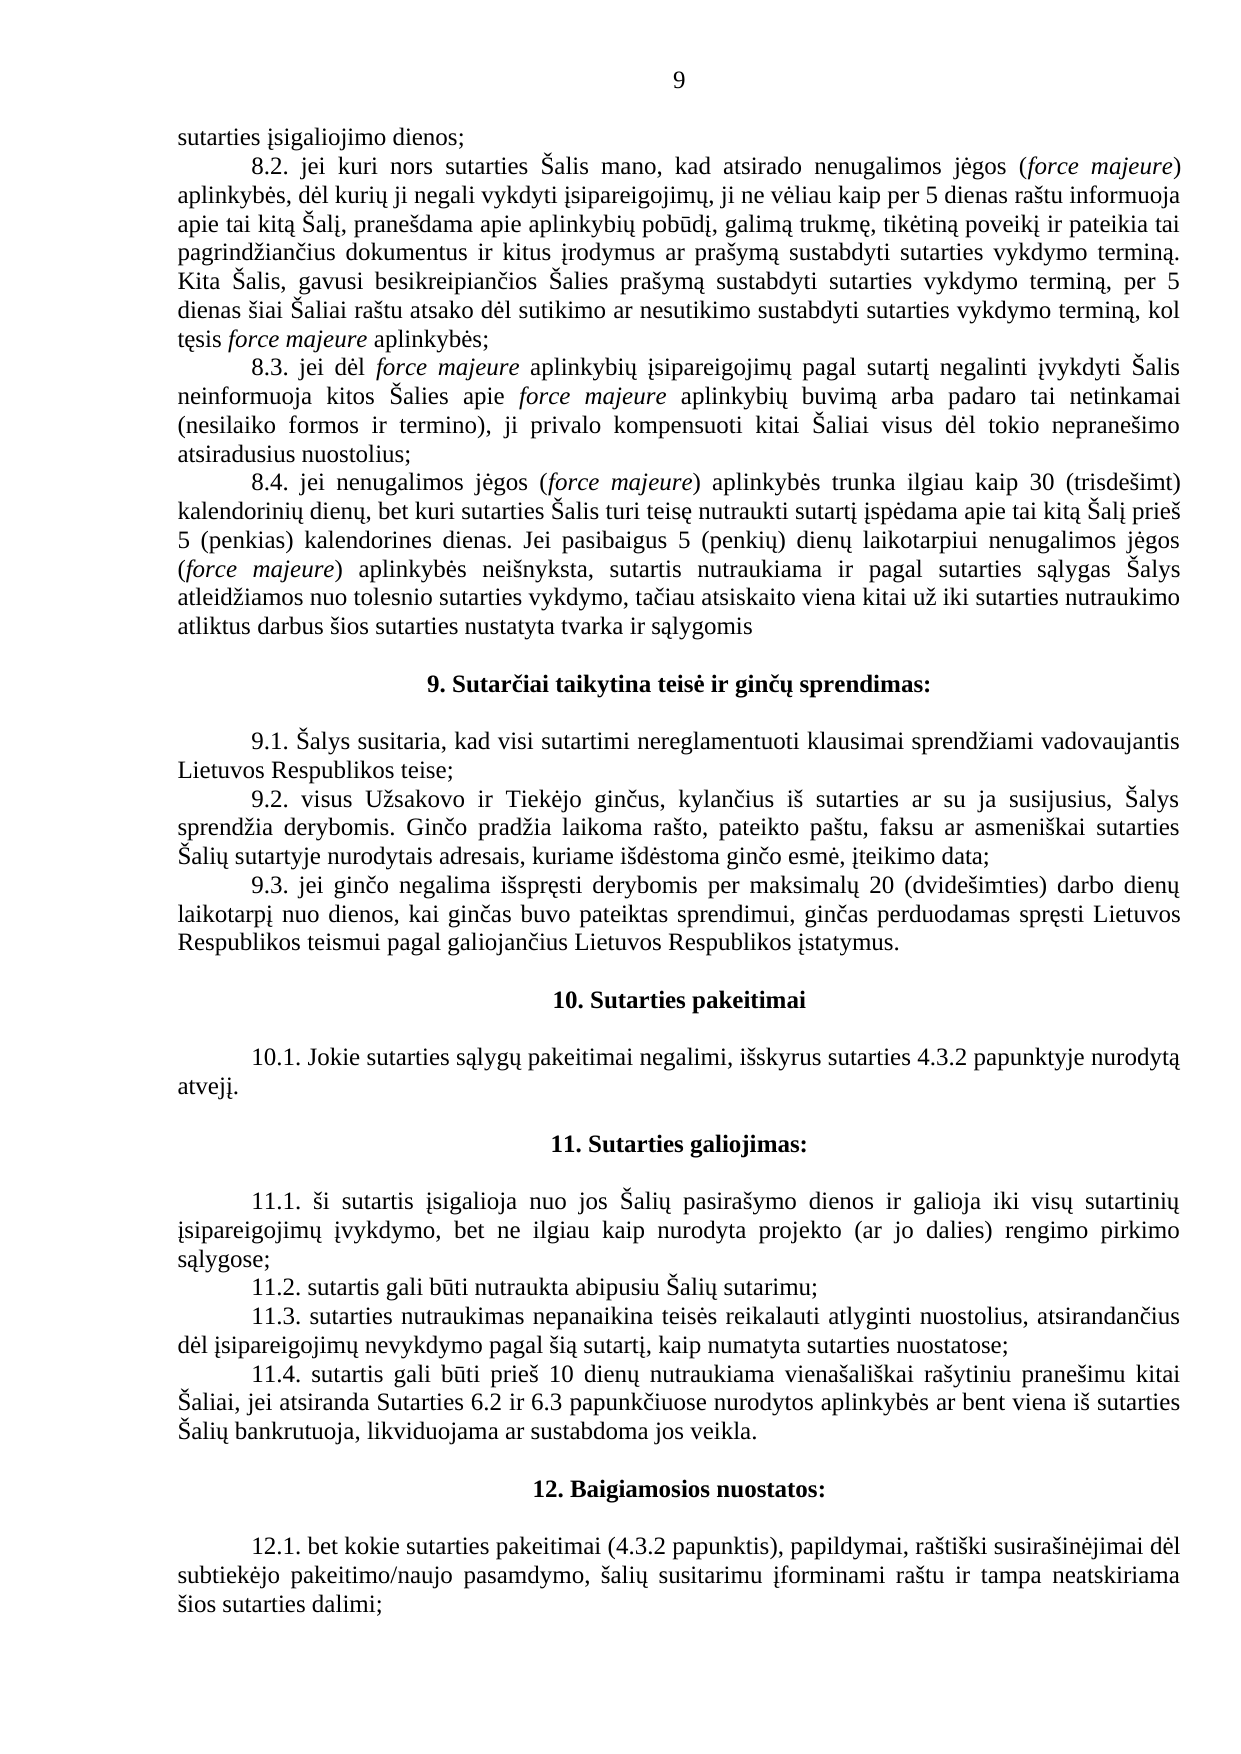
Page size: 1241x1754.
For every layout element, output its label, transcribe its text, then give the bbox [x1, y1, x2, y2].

text 11.2. sutartis gali būti nutraukta abipusiu Šalių sutarimu; [177, 1272, 1181, 1301]
text 11.4. sutartis gali būti prieš 10 dienų nutraukiama vienašališkai rašytiniu pranešimu kitai Šaliai, jei atsiranda Sutarties 6.2 ir 6.3 papunkčiuose nurodytos aplinkybės ar bent viena iš sutarties Šalių bankrutuoja, likviduojama ar sustabdoma jos veikla. [177, 1359, 1181, 1445]
text 8.2. jei kuri nors sutarties Šalis mano, kad atsirado nenugalimos jėgos (force majeure) aplinkybės, dėl kurių ji negali vykdyti įsipareigojimų, ji ne vėliau kaip per 5 dienas raštu informuoja apie tai kitą Šalį, pranešdama apie aplinkybių pobūdį, galimą trukmę, tikėtiną poveikį ir pateikia tai pagrindžiančius dokumentus ir kitus įrodymus ar prašymą sustabdyti sutarties vykdymo terminą. Kita Šalis, gavusi besikreipiančios Šalies prašymą sustabdyti sutarties vykdymo terminą, per 5 dienas šiai Šaliai raštu atsako dėl sutikimo ar nesutikimo sustabdyti sutarties vykdymo terminą, kol tęsis force majeure aplinkybės; [177, 151, 1181, 352]
text 11.3. sutarties nutraukimas nepanaikina teisės reikalauti atlyginti nuostolius, atsirandančius dėl įsipareigojimų nevykdymo pagal šią sutartį, kaip numatyta sutarties nuostatose; [177, 1301, 1181, 1359]
text 10.1. Jokie sutarties sąlygų pakeitimai negalimi, išskyrus sutarties 4.3.2 papunktyje nurodytą atvejį. [177, 1042, 1181, 1100]
text 12. Baigiamosios nuostatos: [177, 1474, 1181, 1502]
text 8.4. jei nenugalimos jėgos (force majeure) aplinkybės trunka ilgiau kaip 30 (trisdešimt) kalendorinių dienų, bet kuri sutarties Šalis turi teisę nutraukti sutartį įspėdama apie tai kitą Šalį prieš 5 (penkias) kalendorines dienas. Jei pasibaigus 5 (penkių) dienų laikotarpiui nenugalimos jėgos (force majeure) aplinkybės neišnyksta, sutartis nutraukiama ir pagal sutarties sąlygas Šalys atleidžiamos nuo tolesnio sutarties vykdymo, tačiau atsiskaito viena kitai už iki sutarties nutraukimo atliktus darbus šios sutarties nustatyta tvarka ir sąlygomis [177, 467, 1181, 640]
text 8.3. jei dėl force majeure aplinkybių įsipareigojimų pagal sutartį negalinti įvykdyti Šalis neinformuoja kitos Šalies apie force majeure aplinkybių buvimą arba padaro tai netinkamai (nesilaiko formos ir termino), ji privalo kompensuoti kitai Šaliai visus dėl tokio nepranešimo atsiradusius nuostolius; [177, 352, 1181, 467]
text 10. Sutarties pakeitimai [177, 985, 1181, 1014]
text 9.3. jei ginčo negalima išspręsti derybomis per maksimalų 20 (dvidešimties) darbo dienų laikotarpį nuo dienos, kai ginčas buvo pateiktas sprendimui, ginčas perduodamas spręsti Lietuvos Respublikos teismui pagal galiojančius Lietuvos Respublikos įstatymus. [177, 870, 1181, 956]
text 11. Sutarties galiojimas: [177, 1129, 1181, 1157]
text 9. Sutarčiai taikytina teisė ir ginčų sprendimas: [177, 669, 1181, 697]
text 12.1. bet kokie sutarties pakeitimai (4.3.2 papunktis), papildymai, raštiški susirašinėjimai dėl subtiekėjo pakeitimo/naujo pasamdymo, šalių susitarimu įforminami raštu ir tampa neatskiriama šios sutarties dalimi; [177, 1531, 1181, 1617]
text sutarties įsigaliojimo dienos; [177, 122, 1181, 151]
text 11.1. ši sutartis įsigalioja nuo jos Šalių pasirašymo dienos ir galioja iki visų sutartinių įsipareigojimų įvykdymo, bet ne ilgiau kaip nurodyta projekto (ar jo dalies) rengimo pirkimo sąlygose; [177, 1186, 1181, 1272]
text 9.1. Šalys susitaria, kad visi sutartimi nereglamentuoti klausimai sprendžiami vadovaujantis Lietuvos Respublikos teise; [177, 726, 1181, 784]
text 9.2. visus Užsakovo ir Tiekėjo ginčus, kylančius iš sutarties ar su ja susijusius, Šalys sprendžia derybomis. Ginčo pradžia laikoma rašto, pateikto paštu, faksu ar asmeniškai sutarties Šalių sutartyje nurodytais adresais, kuriame išdėstoma ginčo esmė, įteikimo data; [177, 784, 1181, 870]
